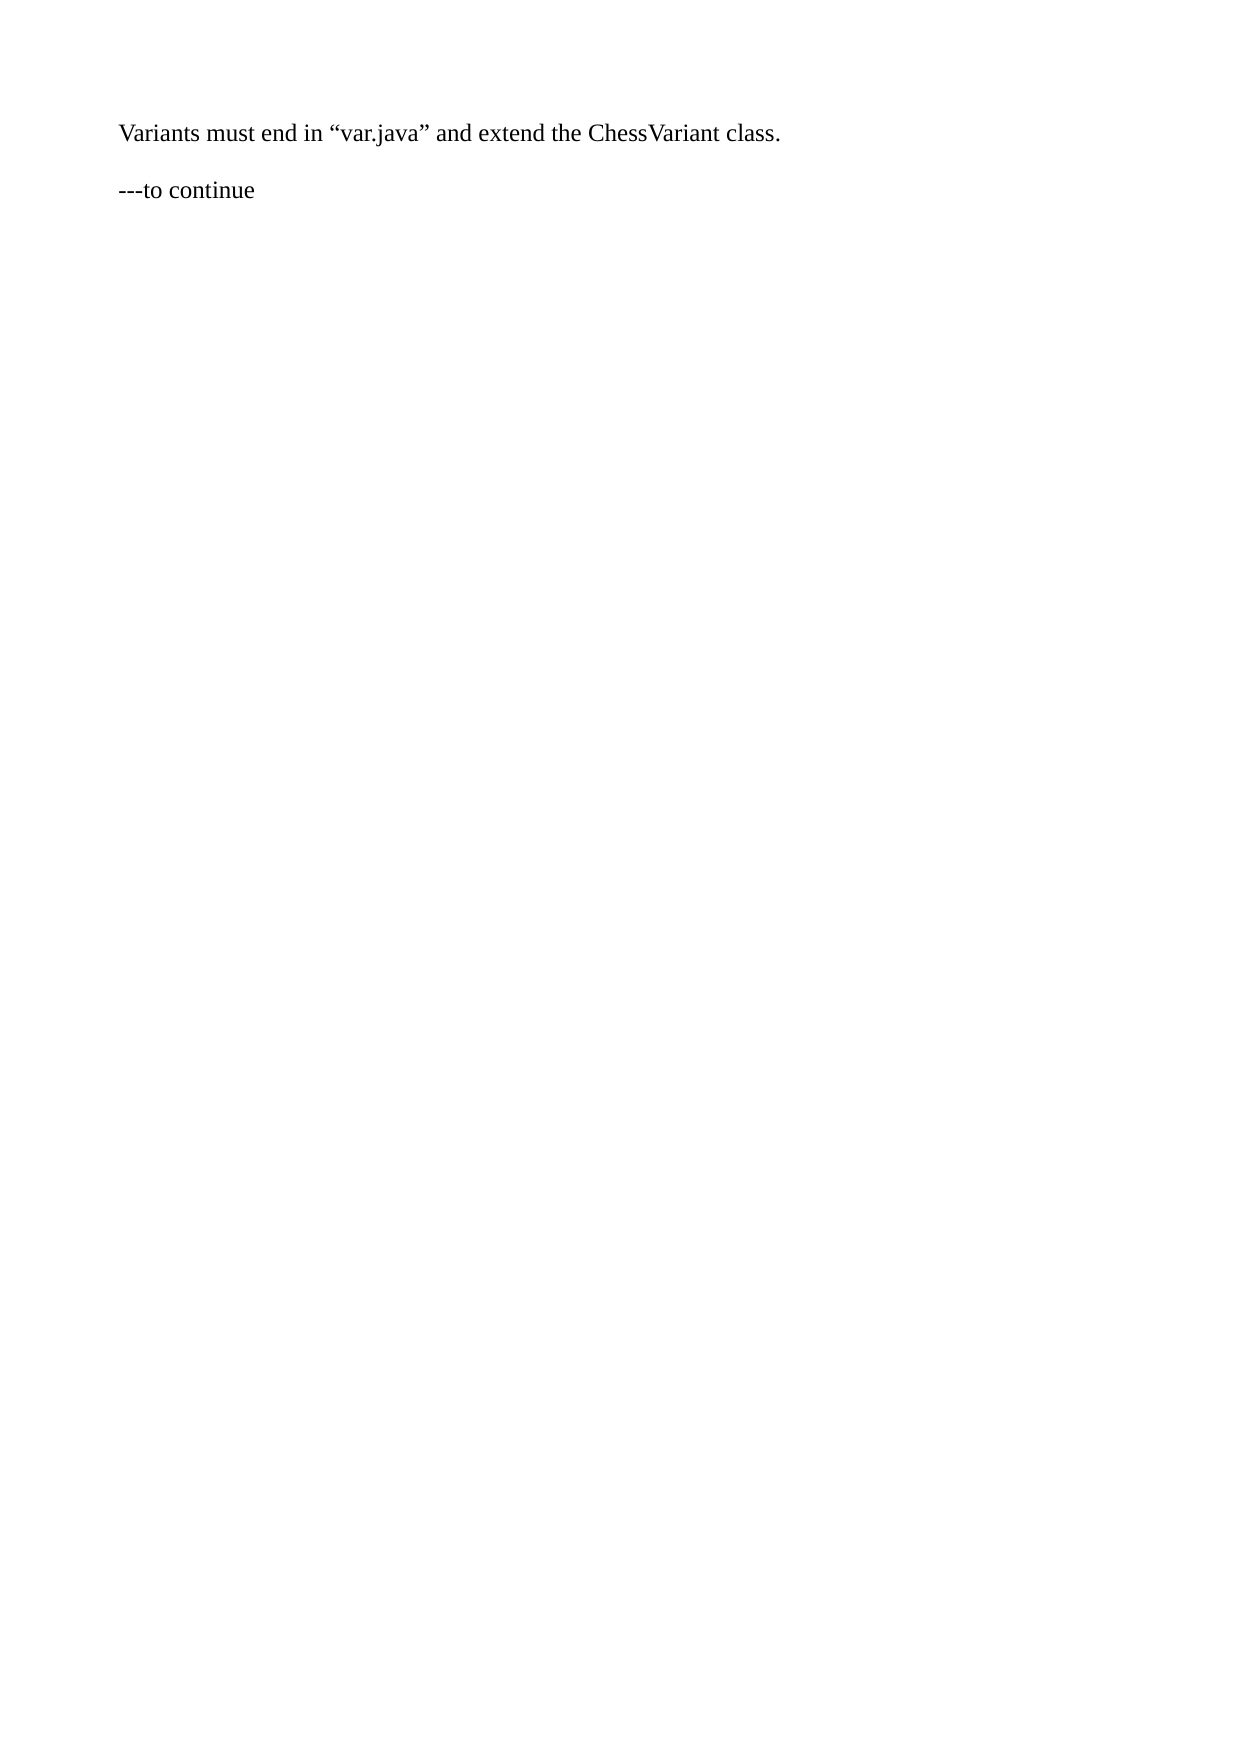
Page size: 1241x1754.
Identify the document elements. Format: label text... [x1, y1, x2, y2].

text ---to continue [118, 176, 1122, 204]
text Variants must end in “var.java” and extend the ChessVariant class. [118, 118, 1122, 147]
